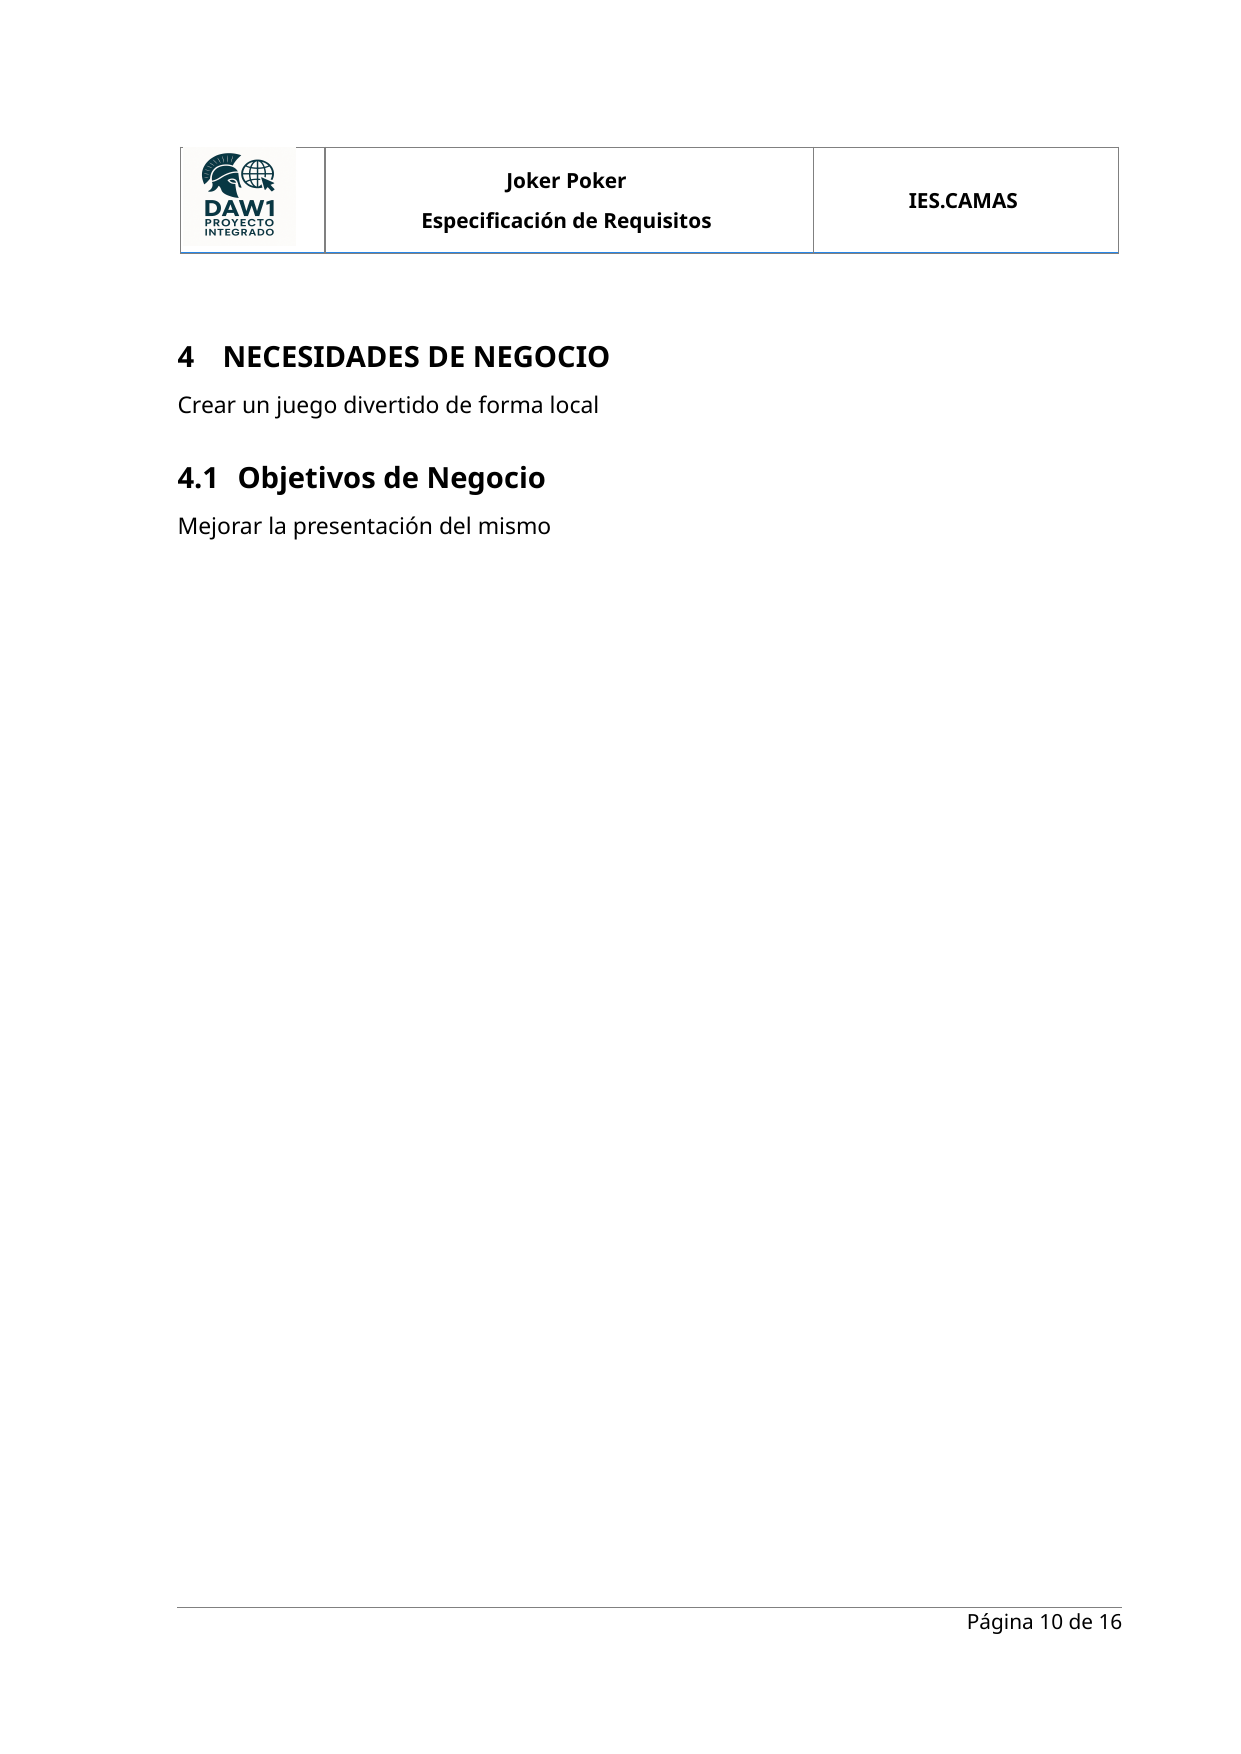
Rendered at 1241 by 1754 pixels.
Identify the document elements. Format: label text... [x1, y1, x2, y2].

text Mejorar la presentación del mismo [177, 509, 1122, 541]
subtitle Objetivos de Negocio [177, 457, 1122, 497]
text Crear un juego divertido de forma local [177, 389, 1122, 420]
subtitle NECESIDADES DE NEGOCIO [177, 336, 1122, 376]
picture [183, 147, 296, 246]
